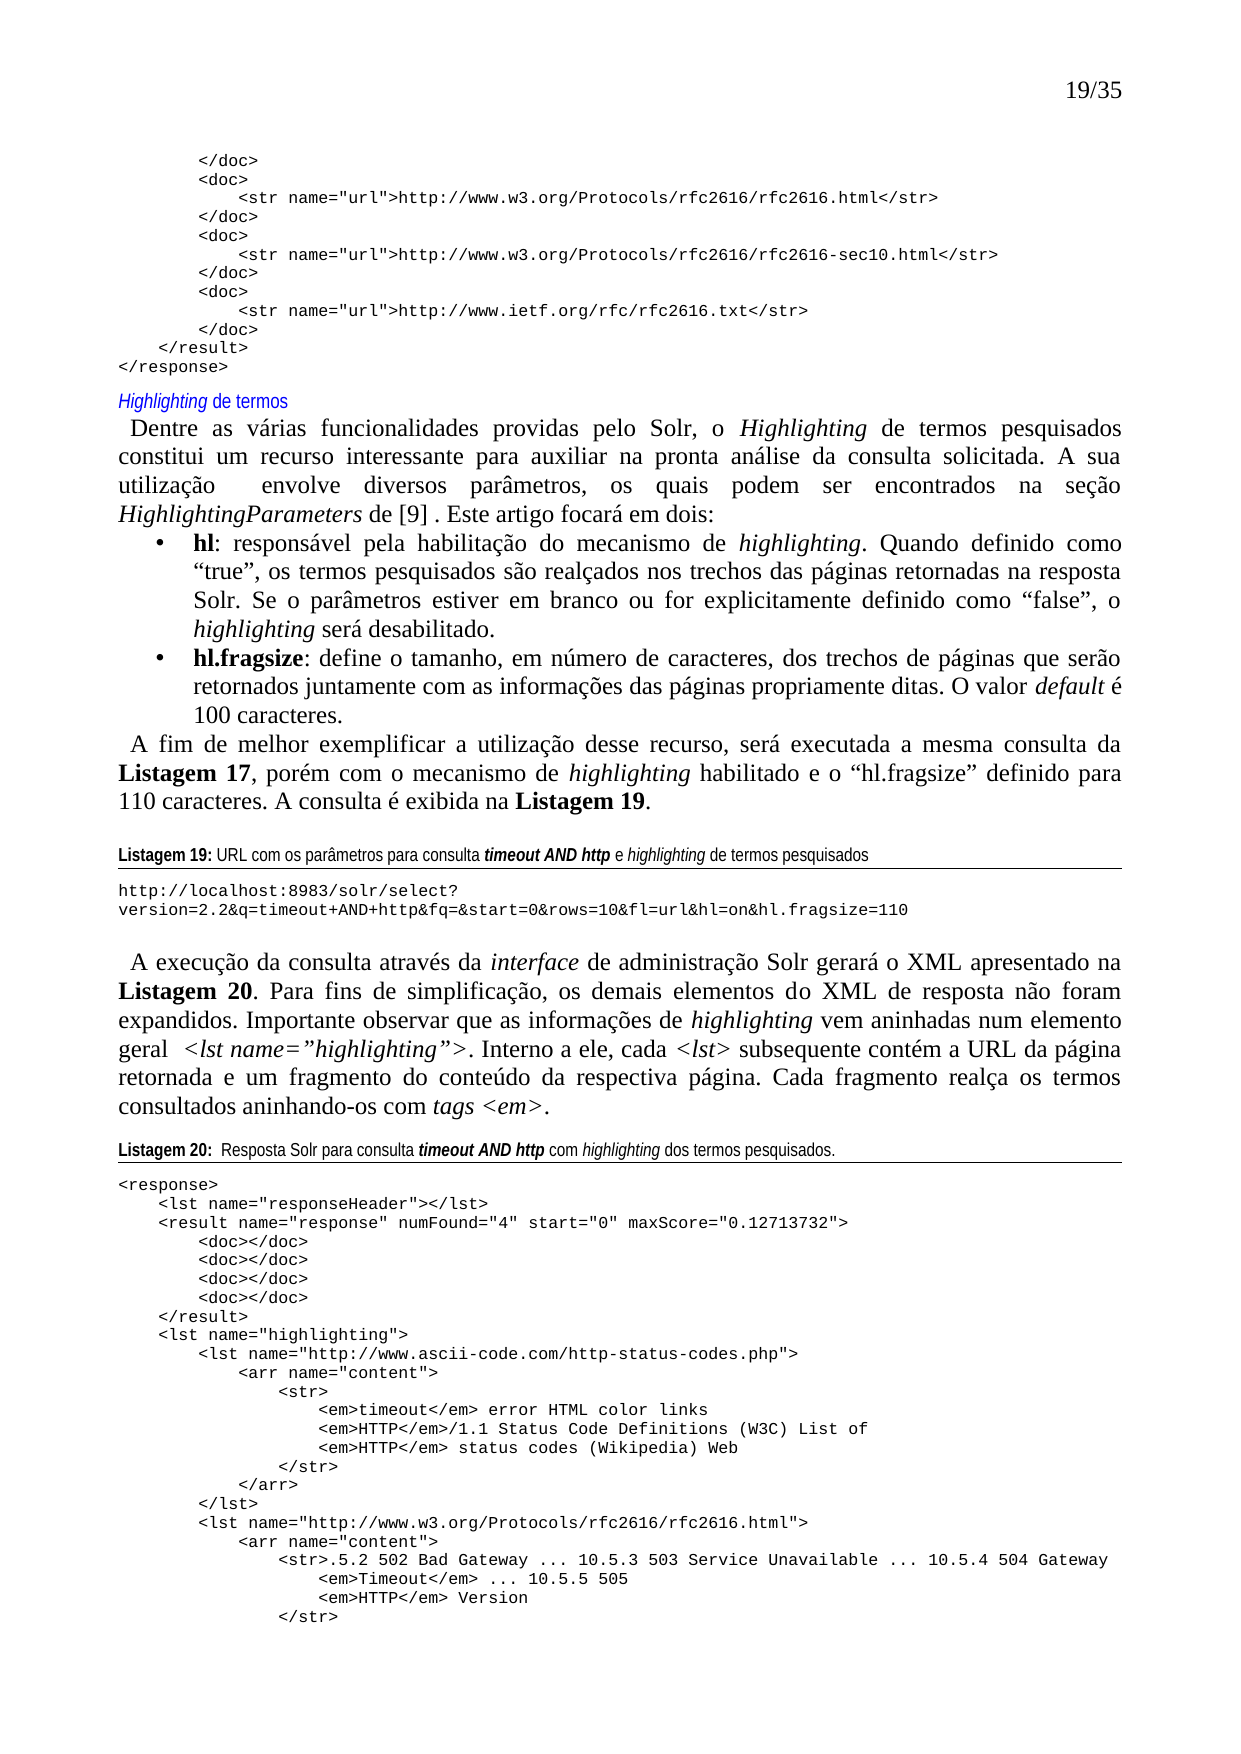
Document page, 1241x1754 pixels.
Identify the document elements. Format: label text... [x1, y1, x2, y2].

list <doc> [118, 170, 1122, 189]
list </doc> [118, 207, 1122, 226]
list <doc></doc> [118, 1269, 1122, 1288]
list <result name="response" numFound="4" start="0" maxScore="0.12713732"> [118, 1213, 1122, 1232]
list <lst name="http://www.w3.org/Protocols/rfc2616/rfc2616.html"> [118, 1513, 1122, 1532]
list <lst name="http://www.ascii-code.com/http-status-codes.php"> [118, 1344, 1122, 1363]
list </doc> [118, 264, 1122, 282]
list <str>.5.2 502 Bad Gateway ... 10.5.3 503 Service Unavailable ... 10.5.4 504 Gateway [118, 1551, 1122, 1569]
text A execução da consulta através da interface de administração Solr gerará o XML apresentado na Listagem 20. Para fins de simplificação, os demais elementos do XML de resposta não foram expandidos. Importante observar que as informações de highlighting vem aninhadas num elemento geral <lst name=”highlighting”>. Interno a ele, cada <lst> subsequente contém a URL da página retornada e um fragmento do conteúdo da respectiva página. Cada fragmento realça os termos consultados aninhando-os com tags <em>. [118, 947, 1122, 1120]
list hl: responsável pela habilitação do mecanismo de highlighting. Quando definido como “true”, os termos pesquisados são realçados nos trechos das páginas retornadas na resposta Solr. Se o parâmetros estiver em branco ou for explicitamente definido como “false”, o highlighting será desabilitado. [156, 528, 1122, 643]
list <em>HTTP</em> status codes (Wikipedia) Web [118, 1438, 1122, 1457]
list <doc></doc> [118, 1288, 1122, 1307]
list http://localhost:8983/solr/select?version=2.2&q=timeout+AND+http&fq=&start=0&rows=10&fl=url&hl=on&hl.fragsize=110 [118, 881, 1122, 919]
list <doc></doc> [118, 1232, 1122, 1251]
list </arr> [118, 1476, 1122, 1494]
list <em>HTTP</em>/1.1 Status Code Definitions (W3C) List of [118, 1419, 1122, 1438]
list <doc> [118, 282, 1122, 301]
text Dentre as várias funcionalidades providas pelo Solr, o Highlighting de termos pesquisados constitui um recurso interessante para auxiliar na pronta análise da consulta solicitada. A sua utilização envolve diversos parâmetros, os quais podem ser encontrados na seção HighlightingParameters de [9] . Este artigo focará em dois: [118, 413, 1122, 528]
list </lst> [118, 1494, 1122, 1513]
list </result> [118, 339, 1122, 357]
list </str> [118, 1607, 1122, 1626]
list <str name="url">http://www.w3.org/Protocols/rfc2616/rfc2616.html</str> [118, 189, 1122, 207]
list <em>HTTP</em> Version [118, 1588, 1122, 1607]
list <em>Timeout</em> ... 10.5.5 505 [118, 1569, 1122, 1588]
list </result> [118, 1307, 1122, 1326]
list <lst name="highlighting"> [118, 1326, 1122, 1344]
list hl.fragsize: define o tamanho, em número de caracteres, dos trechos de páginas que serão retornados juntamente com as informações das páginas propriamente ditas. O valor default é 100 caracteres. [156, 643, 1122, 729]
list </doc> [118, 320, 1122, 339]
list <str> [118, 1382, 1122, 1401]
text A fim de melhor exemplificar a utilização desse recurso, será executada a mesma consulta da Listagem 17, porém com o mecanismo de highlighting habilitado e o “hl.fragsize” definido para 110 caracteres. A consulta é exibida na Listagem 19. [118, 729, 1122, 815]
list Listagem 19: URL com os parâmetros para consulta timeout AND http e highlighting de termos pesquisados [118, 844, 1122, 868]
list <str name="url">http://www.ietf.org/rfc/rfc2616.txt</str> [118, 301, 1122, 320]
list </str> [118, 1457, 1122, 1476]
list </doc> [118, 151, 1122, 170]
list <response> [118, 1176, 1122, 1194]
list <str name="url">http://www.w3.org/Protocols/rfc2616/rfc2616-sec10.html</str> [118, 245, 1122, 264]
list <arr name="content"> [118, 1363, 1122, 1382]
list <arr name="content"> [118, 1532, 1122, 1551]
list <lst name="responseHeader"></lst> [118, 1194, 1122, 1213]
list <em>timeout</em> error HTML color links [118, 1401, 1122, 1419]
list </response> [118, 357, 1122, 376]
list <doc></doc> [118, 1251, 1122, 1269]
list Listagem 20: Resposta Solr para consulta timeout AND http com highlighting dos termos pesquisados. [118, 1139, 1122, 1162]
text Highlighting de termos [118, 389, 1122, 413]
list <doc> [118, 226, 1122, 245]
